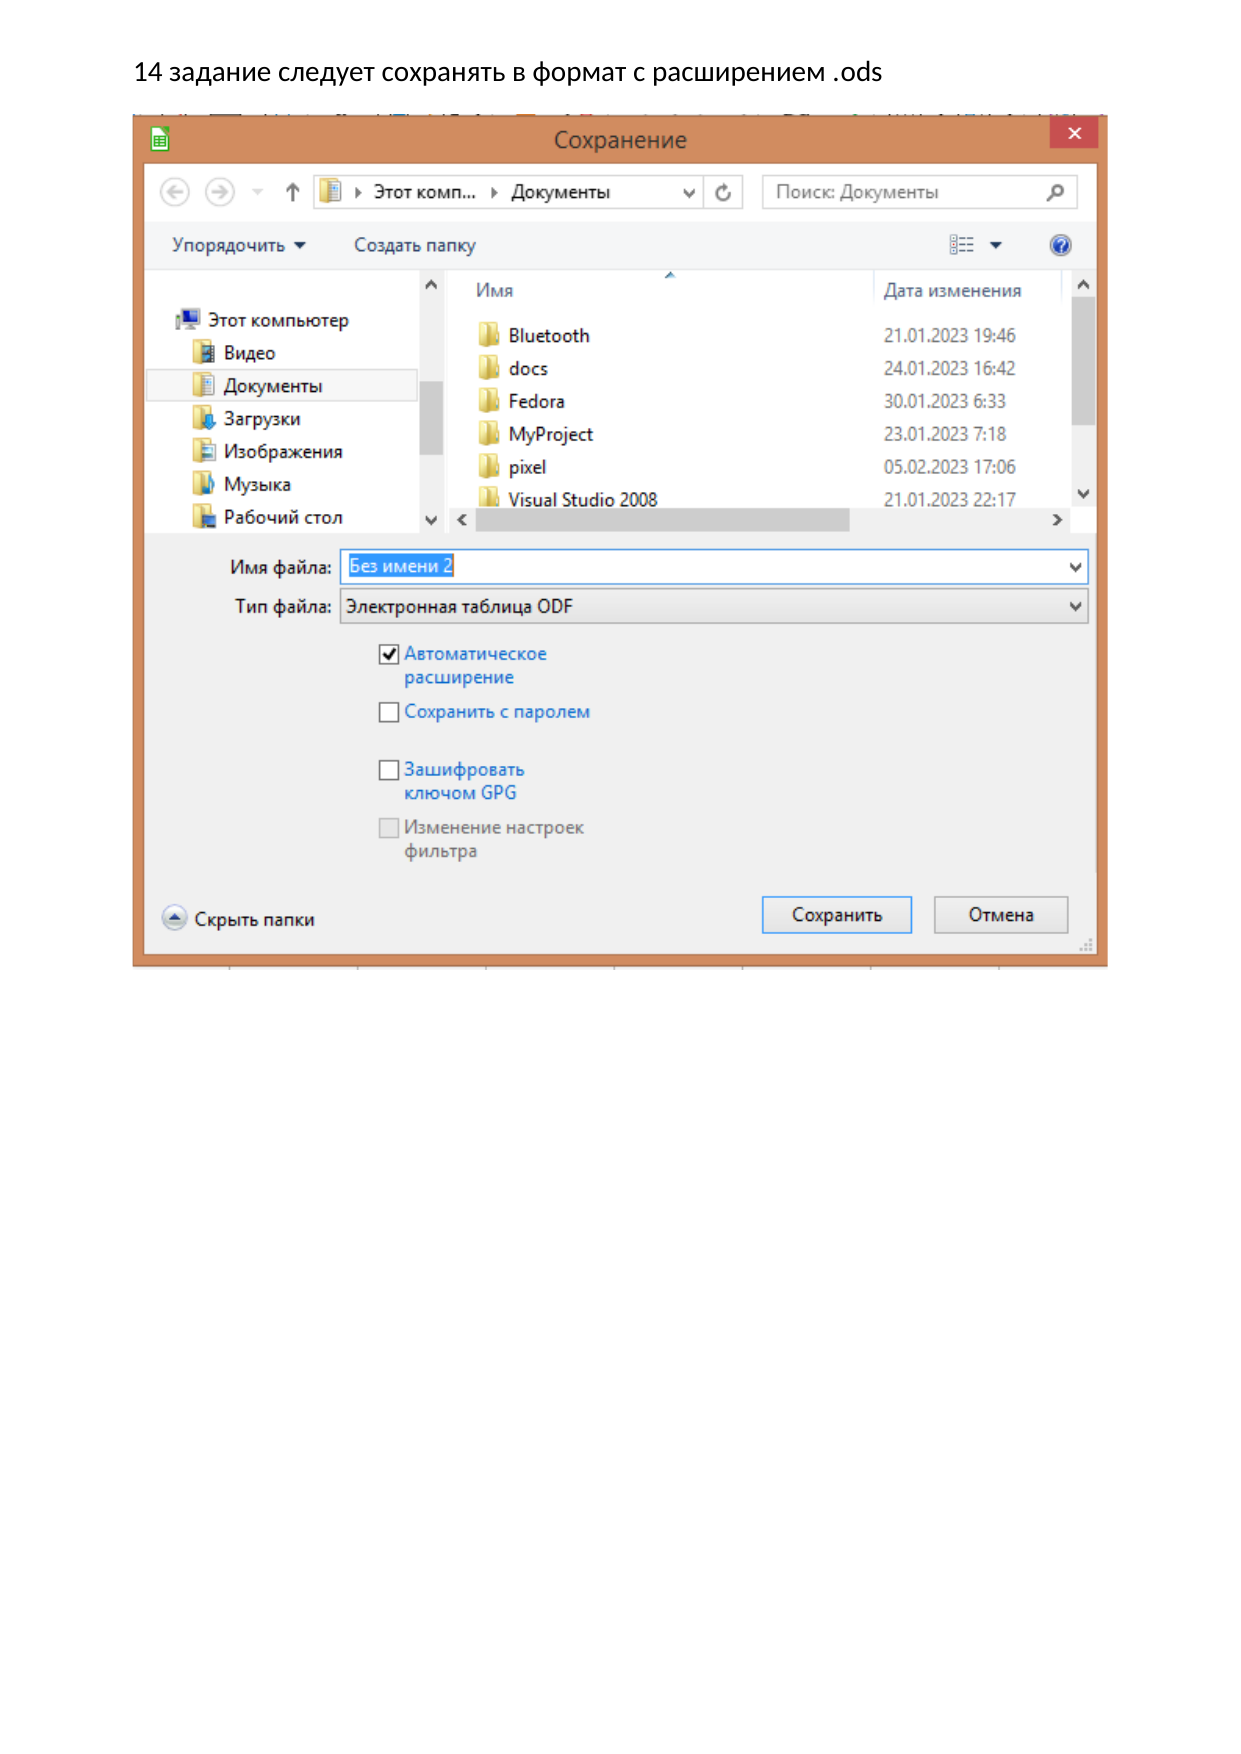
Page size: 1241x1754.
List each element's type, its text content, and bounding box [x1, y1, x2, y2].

text 14 задание следует сохранять в формат с расширением .ods [59, 53, 1181, 89]
picture [132, 114, 1108, 970]
